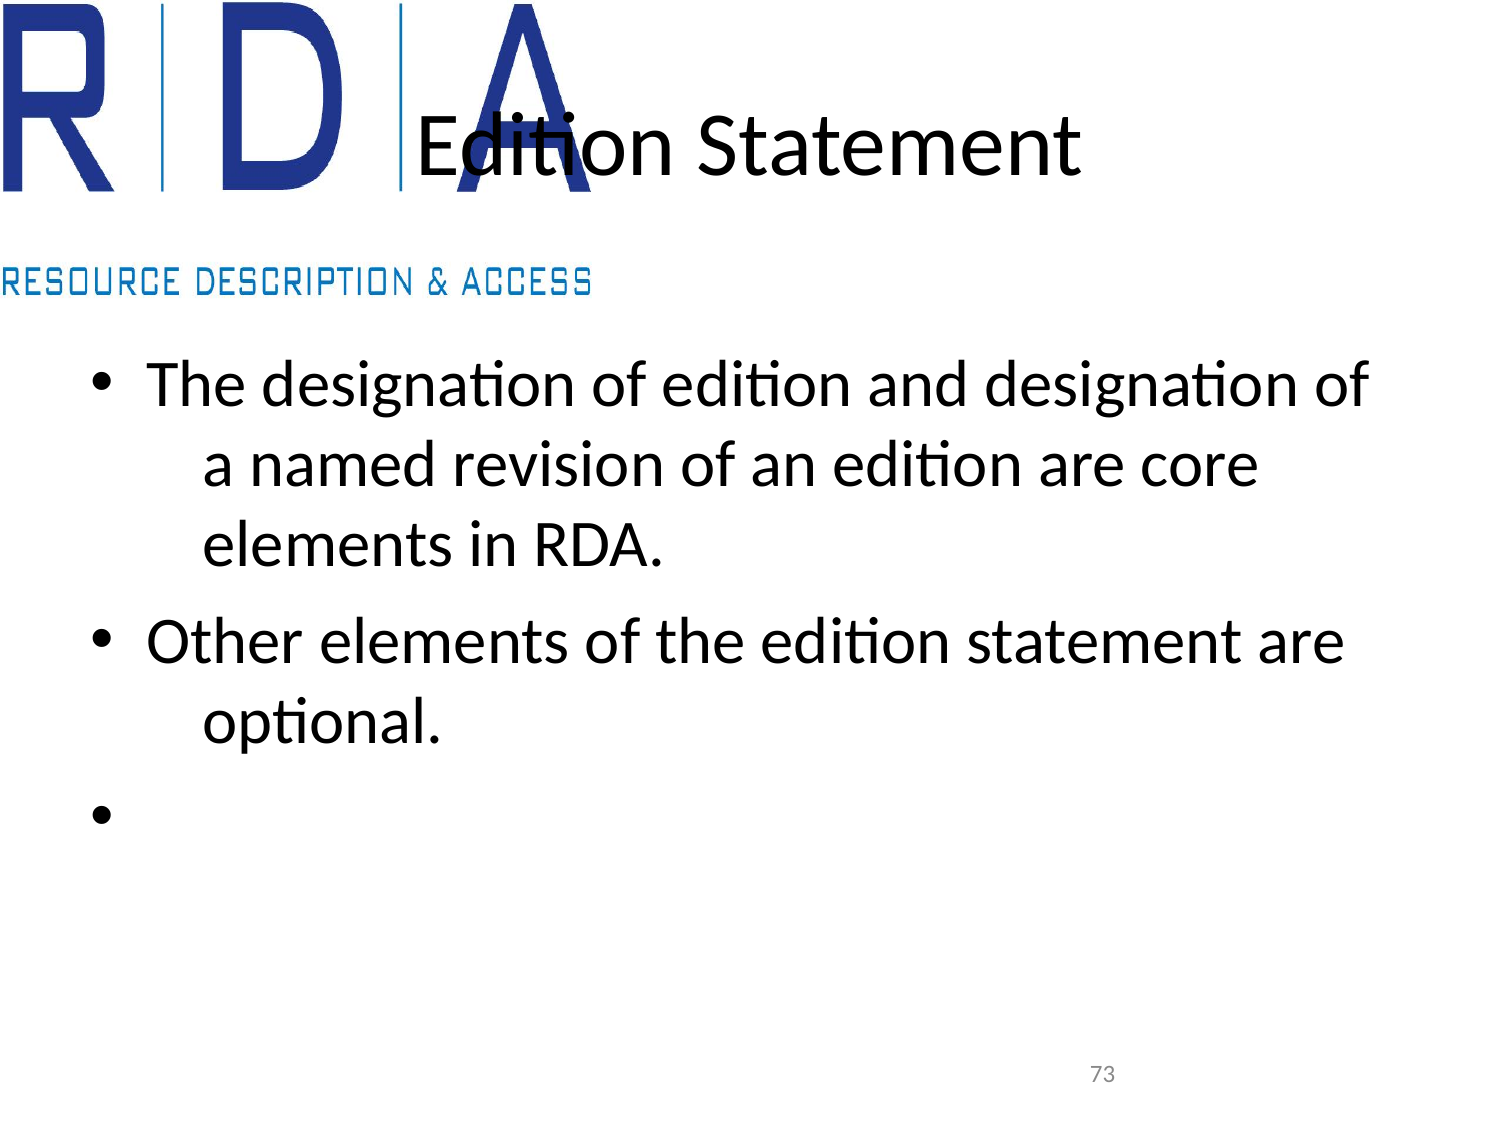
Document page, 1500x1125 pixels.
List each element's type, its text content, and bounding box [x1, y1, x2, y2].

title Edition Statement [75, 45, 1426, 233]
text_box 73 [1074, 1042, 1426, 1103]
list The designation of edition and designation of a named revision of an edition are core elements in RDA. Other elements of the edition statement are optional. [75, 332, 1426, 1075]
